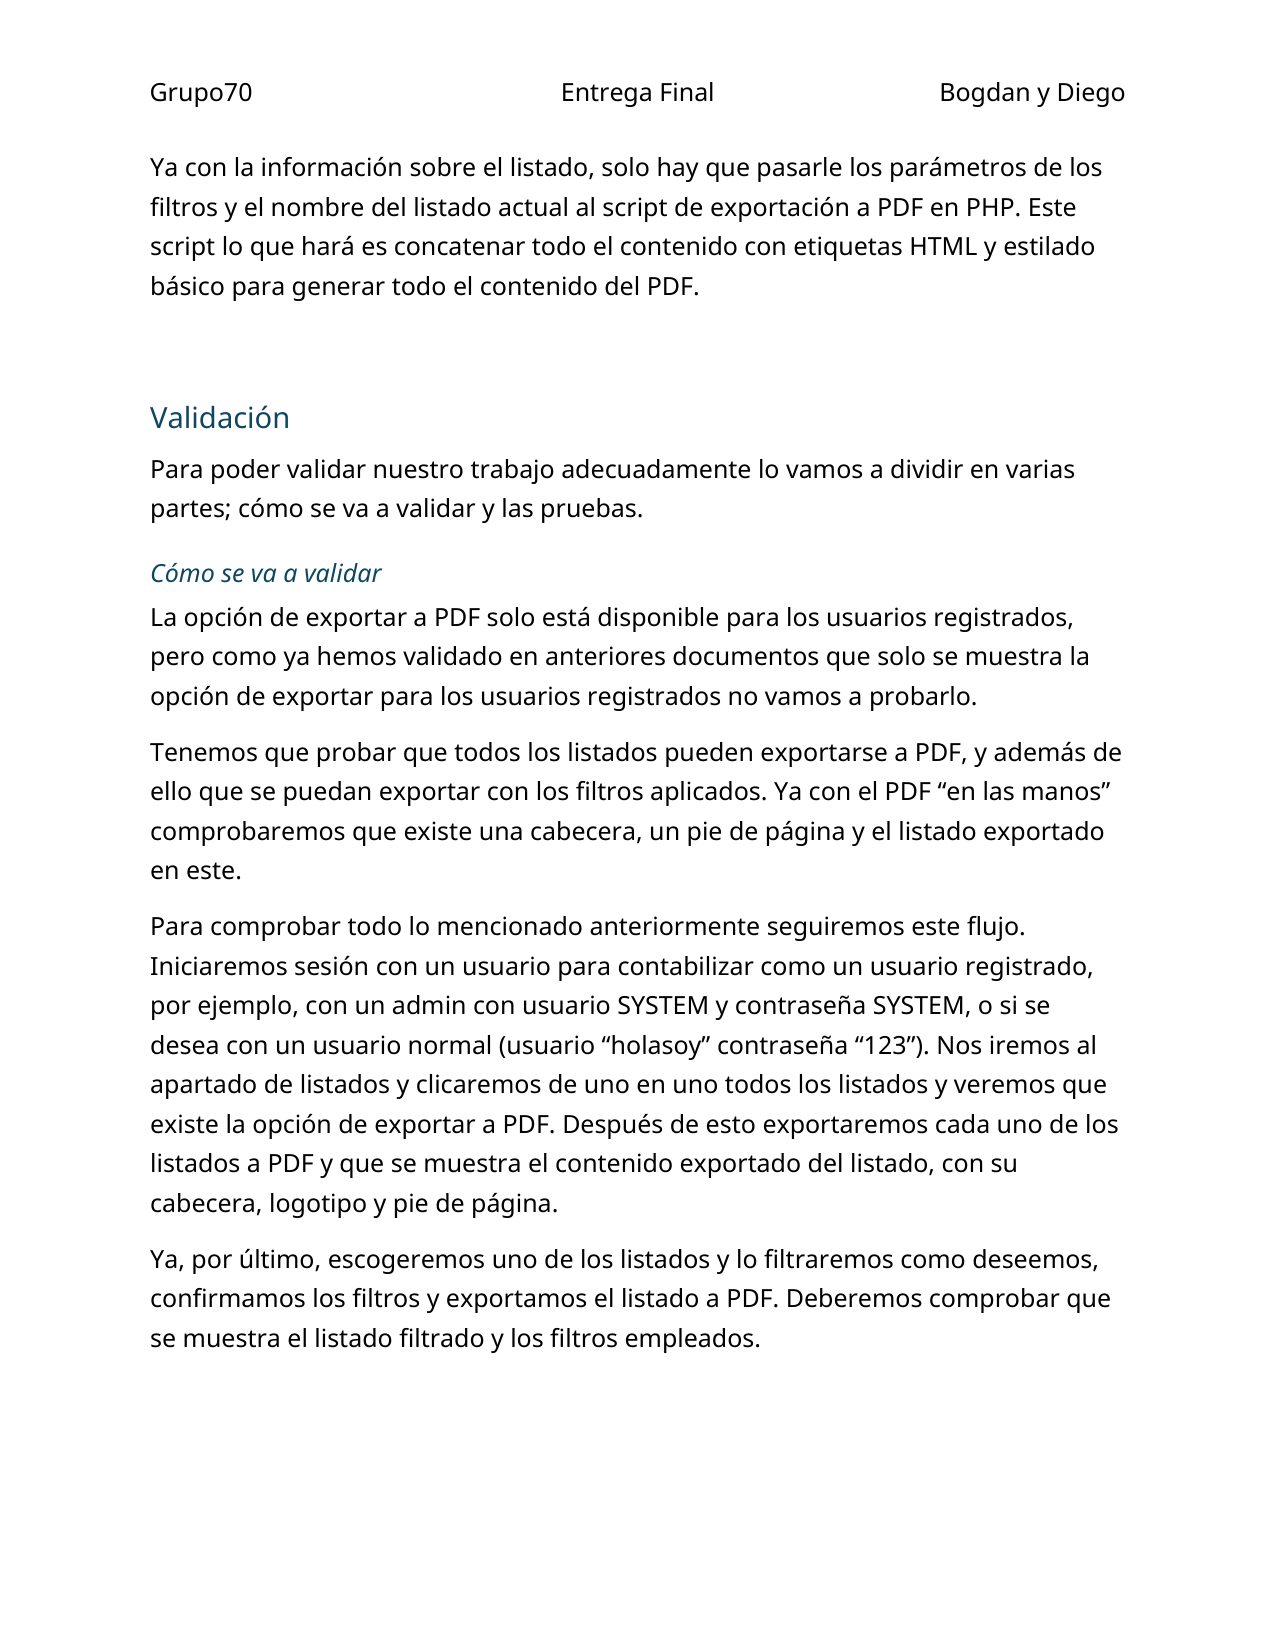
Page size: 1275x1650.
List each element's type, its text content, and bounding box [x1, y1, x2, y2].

subtitle Cómo se va a validar [150, 556, 1125, 590]
text Ya, por último, escogeremos uno de los listados y lo filtraremos como deseemos, confirmamos los filtros y exportamos el listado a PDF. Deberemos comprobar que se muestra el listado filtrado y los filtros empleados. [150, 1241, 1125, 1354]
subtitle Validación [150, 397, 1125, 437]
text La opción de exportar a PDF solo está disponible para los usuarios registrados, pero como ya hemos validado en anteriores documentos que solo se muestra la opción de exportar para los usuarios registrados no vamos a probarlo. [150, 599, 1125, 712]
text Tenemos que probar que todos los listados pueden exportarse a PDF, y además de ello que se puedan exportar con los filtros aplicados. Ya con el PDF “en las manos” comprobaremos que existe una cabecera, un pie de página y el listado exportado en este. [150, 734, 1125, 887]
text Para poder validar nuestro trabajo adecuadamente lo vamos a dividir en varias partes; cómo se va a validar y las pruebas. [150, 452, 1125, 525]
text Ya con la información sobre el listado, solo hay que pasarle los parámetros de los filtros y el nombre del listado actual al script de exportación a PDF en PHP. Este script lo que hará es concatenar todo el contenido con etiquetas HTML y estilado básico para generar todo el contenido del PDF. [150, 150, 1125, 302]
text Para comprobar todo lo mencionado anteriormente seguiremos este flujo. Iniciaremos sesión con un usuario para contabilizar como un usuario registrado, por ejemplo, con un admin con usuario SYSTEM y contraseña SYSTEM, o si se desea con un usuario normal (usuario “holasoy” contraseña “123”). Nos iremos al apartado de listados y clicaremos de uno en uno todos los listados y veremos que existe la opción de exportar a PDF. Después de esto exportaremos cada uno de los listados a PDF y que se muestra el contenido exportado del listado, con su cabecera, logotipo y pie de página. [150, 909, 1125, 1219]
